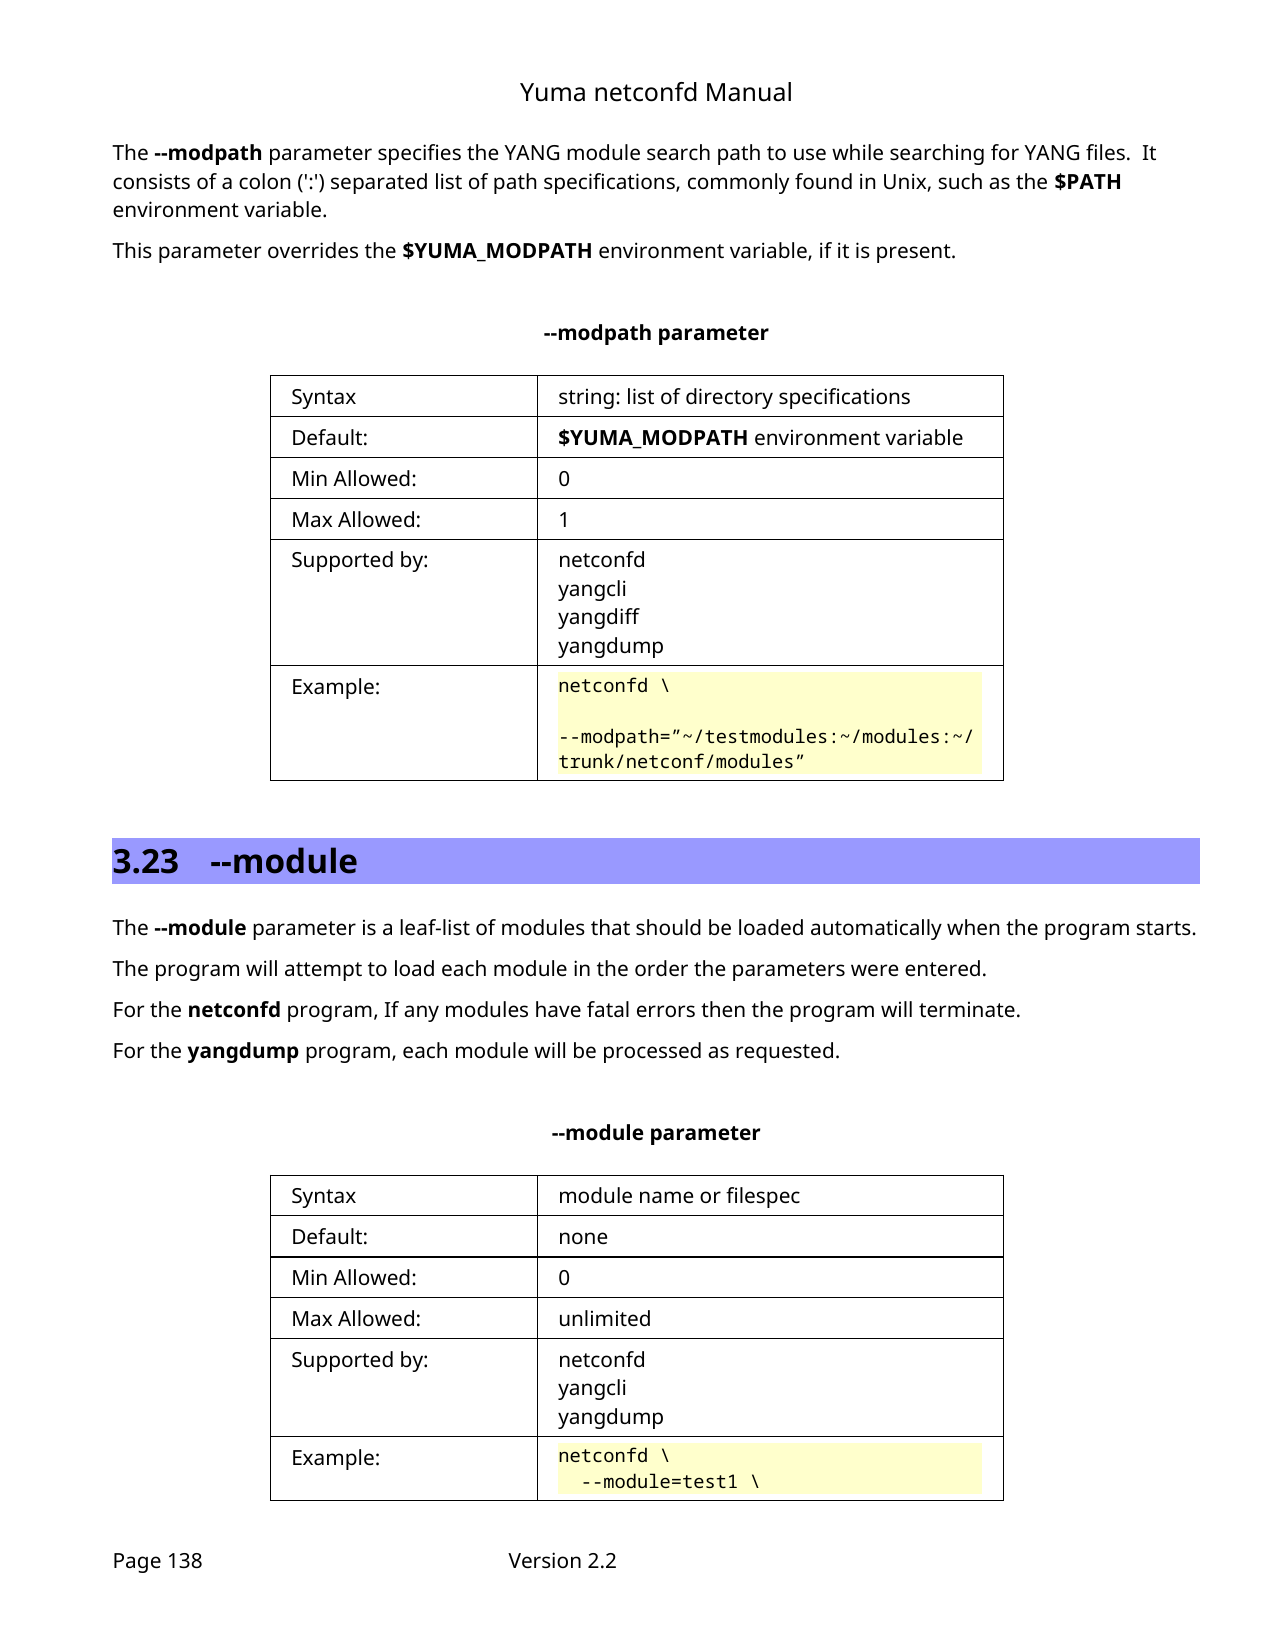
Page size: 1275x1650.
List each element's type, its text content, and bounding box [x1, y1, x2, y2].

table_cell Max Allowed: [271, 499, 537, 539]
text For the netconfd program, If any modules have fatal errors then the program will terminate. [112, 995, 1200, 1023]
table_cell Default: [271, 1216, 537, 1256]
table_cell netconfd yangcli yangdump [538, 1339, 1003, 1436]
table_header Syntax [271, 376, 537, 416]
table_cell Min Allowed: [271, 458, 537, 498]
table_cell none [538, 1216, 1003, 1256]
table_cell netconfd \ --modpath=”~/testmodules:~/modules:~/trunk/netconf/modules” [538, 666, 1003, 780]
text The --modpath parameter specifies the YANG module search path to use while searching for YANG files. It consists of a colon (':') separated list of path specifications, commonly found in Unix, such as the $PATH environment variable. [112, 138, 1200, 224]
table_cell netconfd \ --module=test1 \ [538, 1437, 1003, 1499]
table_cell Max Allowed: [271, 1298, 537, 1338]
text The program will attempt to load each module in the order the parameters were entered. [112, 954, 1200, 982]
table_cell Supported by: [271, 1339, 537, 1436]
table_cell Min Allowed: [271, 1258, 537, 1297]
table_cell 0 [538, 1258, 1003, 1297]
table_header Syntax [271, 1176, 537, 1215]
table_cell Default: [271, 417, 537, 457]
table_cell 0 [538, 458, 1003, 498]
table_cell netconfd yangcli yangdiff yangdump [538, 540, 1003, 665]
table_cell Supported by: [271, 540, 537, 665]
table_cell unlimited [538, 1298, 1003, 1338]
text The --module parameter is a leaf-list of modules that should be loaded automatically when the program starts. [112, 913, 1200, 941]
text This parameter overrides the $YUMA_MODPATH environment variable, if it is present. [112, 236, 1200, 265]
subtitle --modpath parameter [127, 318, 1185, 347]
subtitle --module parameter [127, 1118, 1185, 1146]
table_header module name or filespec [538, 1176, 1003, 1215]
subtitle --module [112, 838, 1200, 884]
table_cell Example: [271, 1437, 537, 1499]
table_cell $YUMA_MODPATH environment variable [538, 417, 1003, 457]
table_cell Example: [271, 666, 537, 780]
table_header string: list of directory specifications [538, 376, 1003, 416]
text For the yangdump program, each module will be processed as requested. [112, 1036, 1200, 1064]
table_cell 1 [538, 499, 1003, 539]
